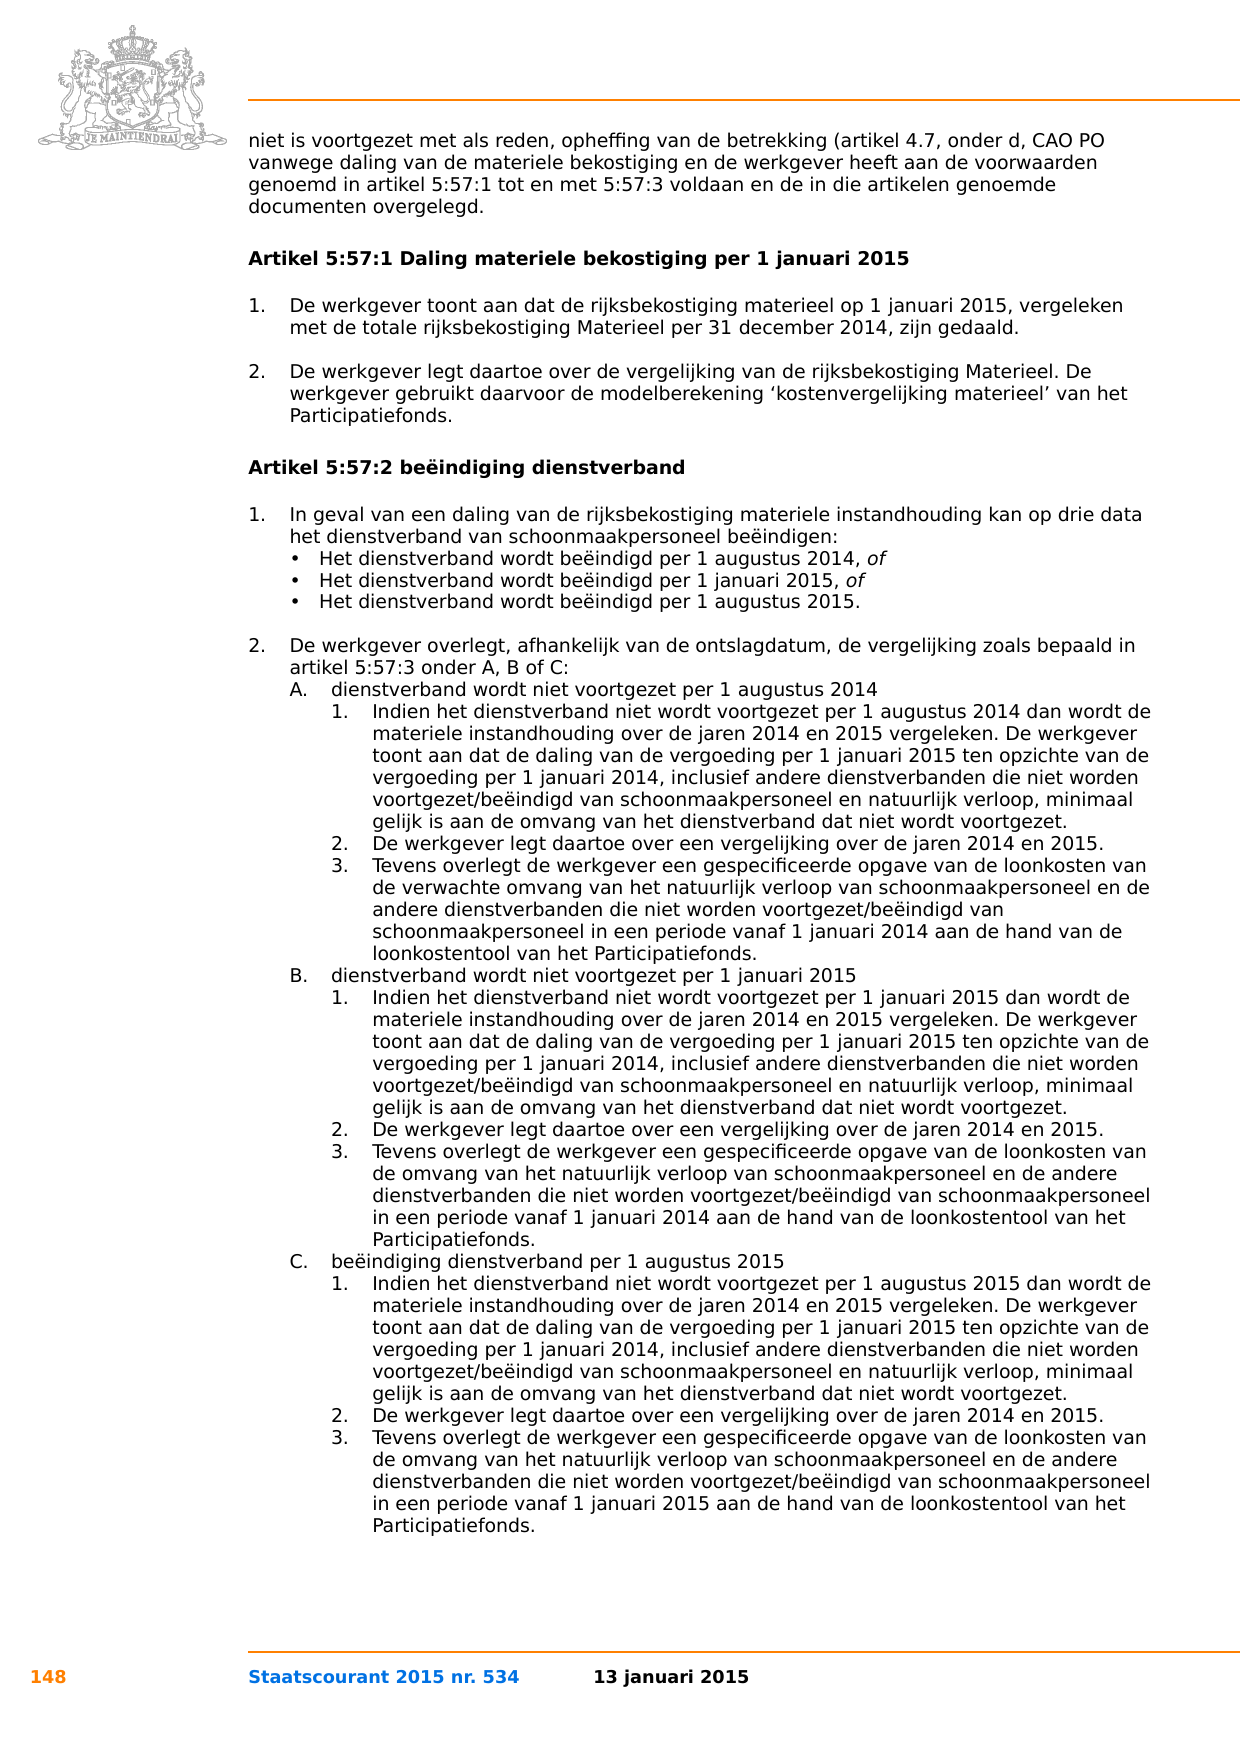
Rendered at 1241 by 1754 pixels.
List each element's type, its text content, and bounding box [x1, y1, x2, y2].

text 1. Indien het dienstverband niet wordt voortgezet per 1 augustus 2014 dan wordt de materiele instandhouding over de jaren 2014 en 2015 vergeleken. De werkgever toont aan dat de daling van de vergoeding per 1 januari 2015 ten opzichte van de vergoeding per 1 januari 2014, inclusief andere dienstverbanden die niet worden voortgezet/beëindigd van schoonmaakpersoneel en natuurlijk verloop, minimaal gelijk is aan de omvang van het dienstverband dat niet wordt voortgezet. [331, 701, 1163, 833]
subtitle Artikel 5:57:1 Daling materiele bekostiging per 1 januari 2015 [248, 248, 1163, 270]
text 1. Indien het dienstverband niet wordt voortgezet per 1 augustus 2015 dan wordt de materiele instandhouding over de jaren 2014 en 2015 vergeleken. De werkgever toont aan dat de daling van de vergoeding per 1 januari 2015 ten opzichte van de vergoeding per 1 januari 2014, inclusief andere dienstverbanden die niet worden voortgezet/beëindigd van schoonmaakpersoneel en natuurlijk verloop, minimaal gelijk is aan de omvang van het dienstverband dat niet wordt voortgezet. [331, 1273, 1163, 1404]
text B. dienstverband wordt niet voortgezet per 1 januari 2015 [289, 965, 1163, 987]
text 2. De werkgever overlegt, afhankelijk van de ontslagdatum, de vergelijking zoals bepaald in artikel 5:57:3 onder A, B of C: [248, 635, 1163, 679]
text niet is voortgezet met als reden, opheffing van de betrekking (artikel 4.7, onder d, CAO PO vanwege daling van de materiele bekostiging en de werkgever heeft aan de voorwaarden genoemd in artikel 5:57:1 tot en met 5:57:3 voldaan en de in die artikelen genoemde documenten overgelegd. [248, 130, 1163, 218]
text 2. De werkgever legt daartoe over een vergelijking over de jaren 2014 en 2015. [331, 1119, 1163, 1141]
text 2. De werkgever legt daartoe over de vergelijking van de rijksbekostiging Materieel. De werkgever gebruikt daarvoor de modelberekening ‘kostenvergelijking materieel’ van het Participatiefonds. [248, 361, 1163, 427]
text A. dienstverband wordt niet voortgezet per 1 augustus 2014 [289, 679, 1163, 701]
text 3. Tevens overlegt de werkgever een gespecificeerde opgave van de loonkosten van de omvang van het natuurlijk verloop van schoonmaakpersoneel en de andere dienstverbanden die niet worden voortgezet/beëindigd van schoonmaakpersoneel in een periode vanaf 1 januari 2015 aan de hand van de loonkostentool van het Participatiefonds. [331, 1427, 1163, 1536]
picture [38, 25, 227, 150]
text 1. De werkgever toont aan dat de rijksbekostiging materieel op 1 januari 2015, vergeleken met de totale rijksbekostiging Materieel per 31 december 2014, zijn gedaald. [248, 295, 1163, 339]
text • Het dienstverband wordt beëindigd per 1 augustus 2014, of [289, 547, 1163, 569]
text 3. Tevens overlegt de werkgever een gespecificeerde opgave van de loonkosten van de omvang van het natuurlijk verloop van schoonmaakpersoneel en de andere dienstverbanden die niet worden voortgezet/beëindigd van schoonmaakpersoneel in een periode vanaf 1 januari 2014 aan de hand van de loonkostentool van het Participatiefonds. [331, 1141, 1163, 1251]
text 1. Indien het dienstverband niet wordt voortgezet per 1 januari 2015 dan wordt de materiele instandhouding over de jaren 2014 en 2015 vergeleken. De werkgever toont aan dat de daling van de vergoeding per 1 januari 2015 ten opzichte van de vergoeding per 1 januari 2014, inclusief andere dienstverbanden die niet worden voortgezet/beëindigd van schoonmaakpersoneel en natuurlijk verloop, minimaal gelijk is aan de omvang van het dienstverband dat niet wordt voortgezet. [331, 987, 1163, 1119]
text 2. De werkgever legt daartoe over een vergelijking over de jaren 2014 en 2015. [331, 833, 1163, 855]
text C. beëindiging dienstverband per 1 augustus 2015 [289, 1251, 1163, 1273]
text 2. De werkgever legt daartoe over een vergelijking over de jaren 2014 en 2015. [331, 1404, 1163, 1427]
text 3. Tevens overlegt de werkgever een gespecificeerde opgave van de loonkosten van de verwachte omvang van het natuurlijk verloop van schoonmaakpersoneel en de andere dienstverbanden die niet worden voortgezet/beëindigd van schoonmaakpersoneel in een periode vanaf 1 januari 2014 aan de hand van de loonkostentool van het Participatiefonds. [331, 855, 1163, 965]
subtitle Artikel 5:57:2 beëindiging dienstverband [248, 457, 1163, 478]
text 1. In geval van een daling van de rijksbekostiging materiele instandhouding kan op drie data het dienstverband van schoonmaakpersoneel beëindigen: [248, 503, 1163, 547]
text • Het dienstverband wordt beëindigd per 1 januari 2015, of [289, 569, 1163, 591]
text • Het dienstverband wordt beëindigd per 1 augustus 2015. [289, 591, 1163, 613]
